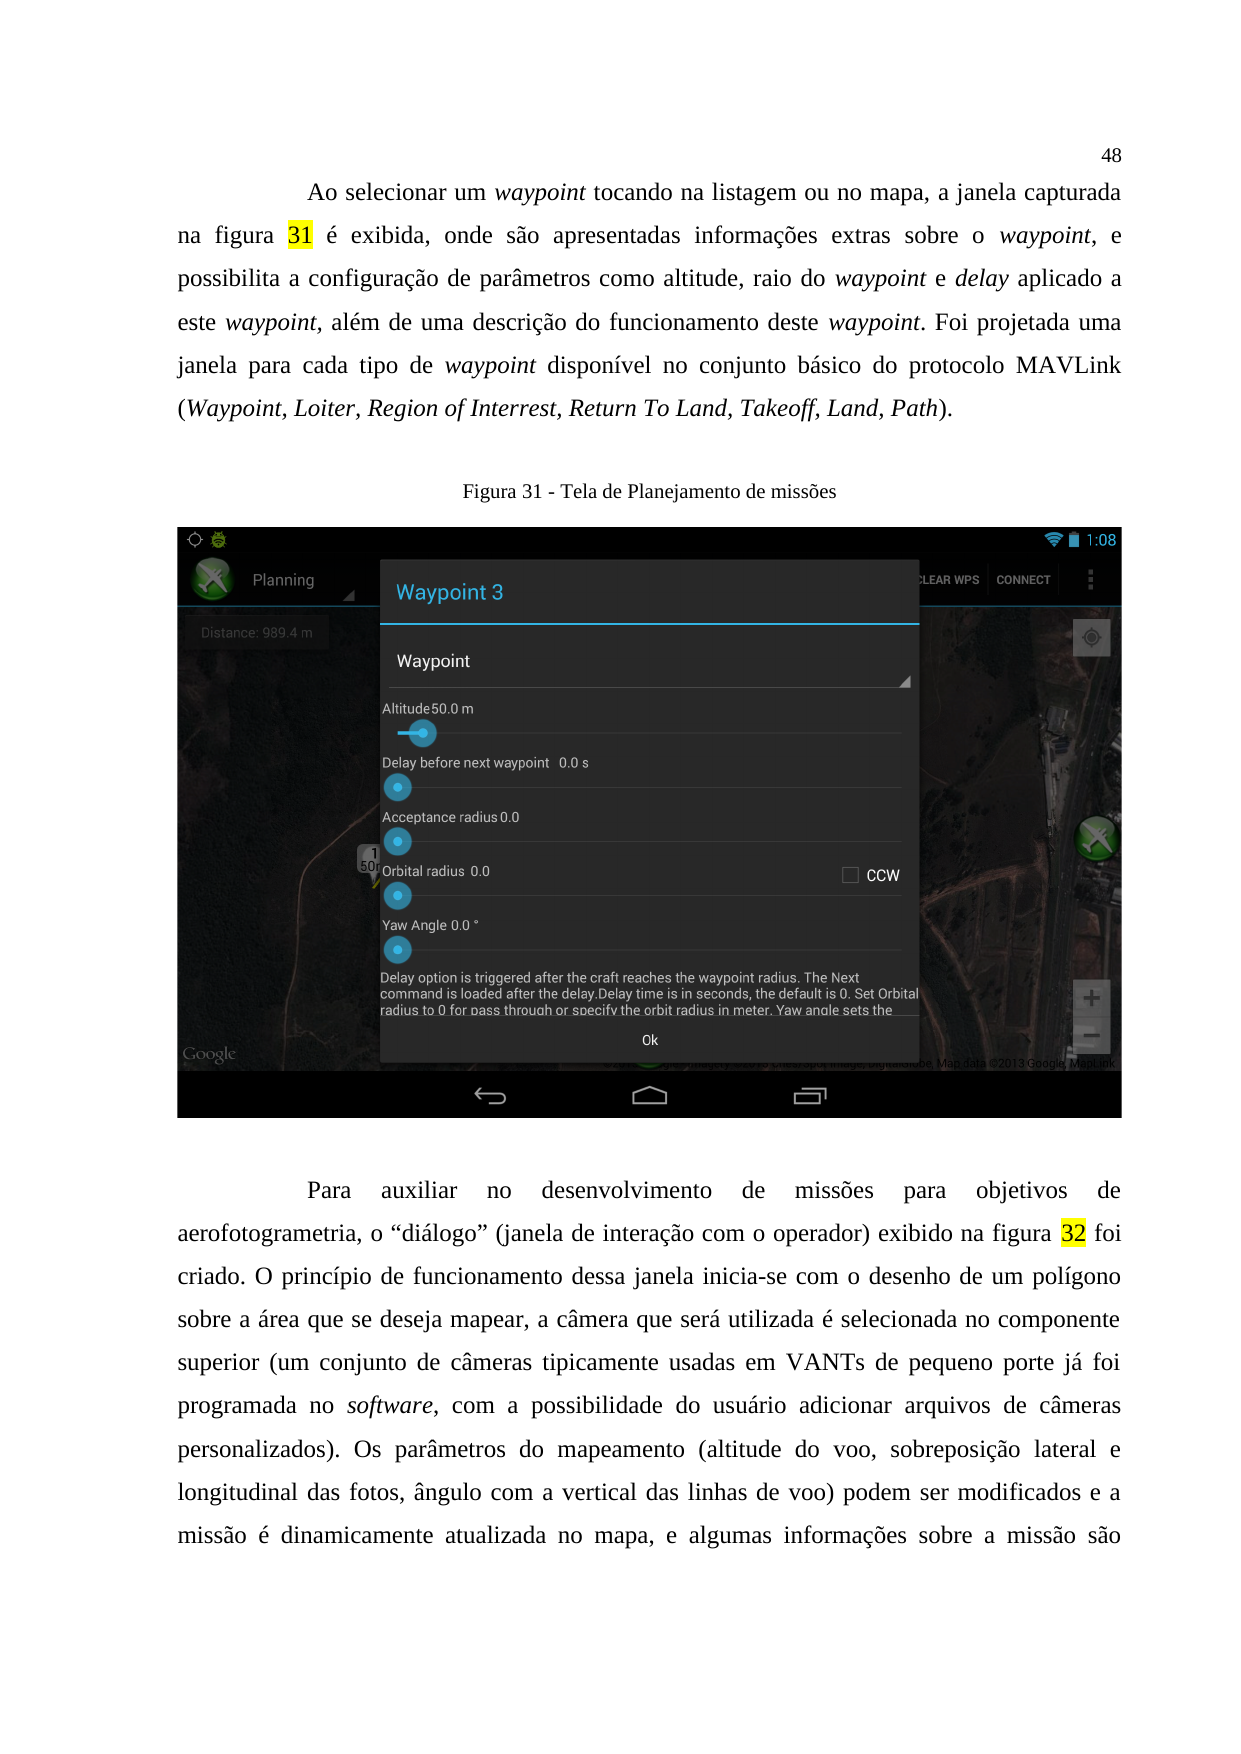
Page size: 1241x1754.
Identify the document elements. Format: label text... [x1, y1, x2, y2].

text Ao selecionar um waypoint tocando na listagem ou no mapa, a janela capturada na figura 31 é exibida, onde são apresentadas informações extras sobre o waypoint, e possibilita a configuração de parâmetros como altitude, raio do waypoint e delay aplicado a este waypoint, além de uma descrição do funcionamento deste waypoint. Foi projetada uma janela para cada tipo de waypoint disponível no conjunto básico do protocolo MAVLink (Waypoint, Loiter, Region of Interrest, Return To Land, Takeoff, Land, Path). [177, 177, 1122, 422]
picture [177, 527, 1122, 1118]
list Tela de Planejamento de missões [177, 479, 1122, 503]
text Para auxiliar no desenvolvimento de missões para objetivos de aerofotogrametria, o “diálogo” (janela de interação com o operador) exibido na figura 32 foi criado. O princípio de funcionamento dessa janela inicia-se com o desenho de um polígono sobre a área que se deseja mapear, a câmera que será utilizada é selecionada no componente superior (um conjunto de câmeras tipicamente usadas em VANTs de pequeno porte já foi programada no software, com a possibilidade do usuário adicionar arquivos de câmeras personalizados). Os parâmetros do mapeamento (altitude do voo, sobreposição lateral e longitudinal das fotos, ângulo com a vertical das linhas de voo) podem ser modificados e a missão é dinamicamente atualizada no mapa, e algumas informações sobre a missão são [177, 1175, 1122, 1549]
